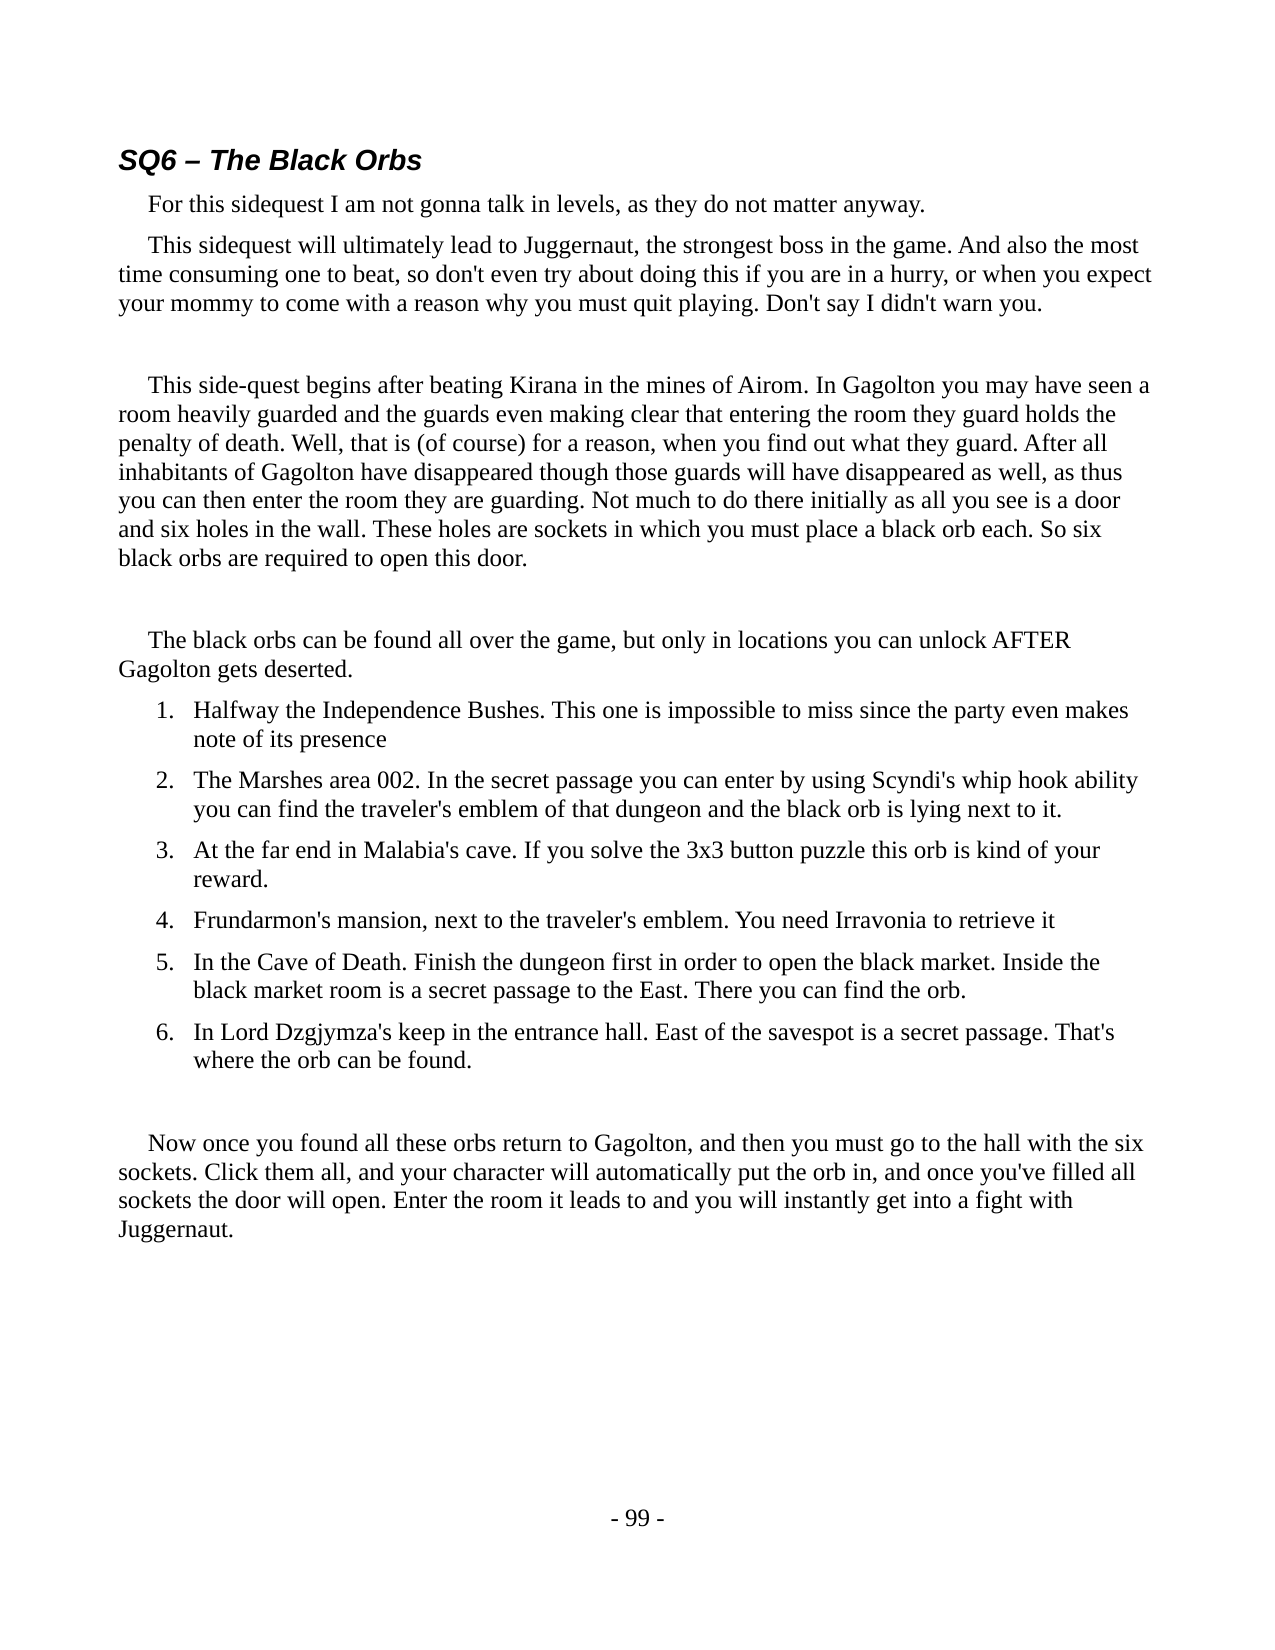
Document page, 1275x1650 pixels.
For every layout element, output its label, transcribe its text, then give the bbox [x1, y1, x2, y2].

text This sidequest will ultimately lead to Juggernaut, the strongest boss in the game. And also the most time consuming one to beat, so don't even try about doing this if you are in a hurry, or when you expect your mommy to come with a reason why you must quit playing. Don't say I didn't warn you. [118, 230, 1157, 317]
text The black orbs can be found all over the game, but only in locations you can unlock AFTER Gagolton gets deserted. [118, 625, 1157, 683]
list Frundarmon's mansion, next to the traveler's emblem. You need Irravonia to retrieve it [156, 905, 1157, 934]
list In the Cave of Death. Finish the dungeon first in order to open the black market. Inside the black market room is a secret passage to the East. There you can find the orb. [156, 947, 1157, 1004]
list The Marshes area 002. In the secret passage you can enter by using Scyndi's whip hook ability you can find the traveler's emblem of that dungeon and the black orb is lying next to it. [156, 765, 1157, 823]
list At the far end in Malabia's cave. If you solve the 3x3 button puzzle this orb is kind of your reward. [156, 835, 1157, 893]
text For this sidequest I am not gonna talk in levels, as they do not matter anyway. [118, 189, 1157, 218]
text This side-quest begins after beating Kirana in the mines of Airom. In Gagolton you may have seen a room heavily guarded and the guards even making clear that entering the room they guard holds the penalty of death. Well, that is (of course) for a reason, when you find out what they guard. After all inhabitants of Gagolton have disappeared though those guards will have disappeared as well, as thus you can then enter the room they are guarding. Not much to do there initially as all you see is a door and six holes in the wall. These holes are sockets in which you must place a black orb each. So six black orbs are required to open this door. [118, 370, 1157, 572]
list Halfway the Independence Bushes. This one is impossible to miss since the party even makes note of its presence [156, 695, 1157, 753]
text Now once you found all these orbs return to Gagolton, and then you must go to the hall with the six sockets. Click them all, and your character will automatically put the orb in, and once you've filled all sockets the door will open. Enter the room it leads to and you will instantly get into a fight with Juggernaut. [118, 1128, 1157, 1243]
subtitle SQ6 – The Black Orbs [118, 143, 1157, 177]
list In Lord Dzgjymza's keep in the entrance hall. East of the savespot is a secret passage. That's where the orb can be found. [156, 1017, 1157, 1074]
